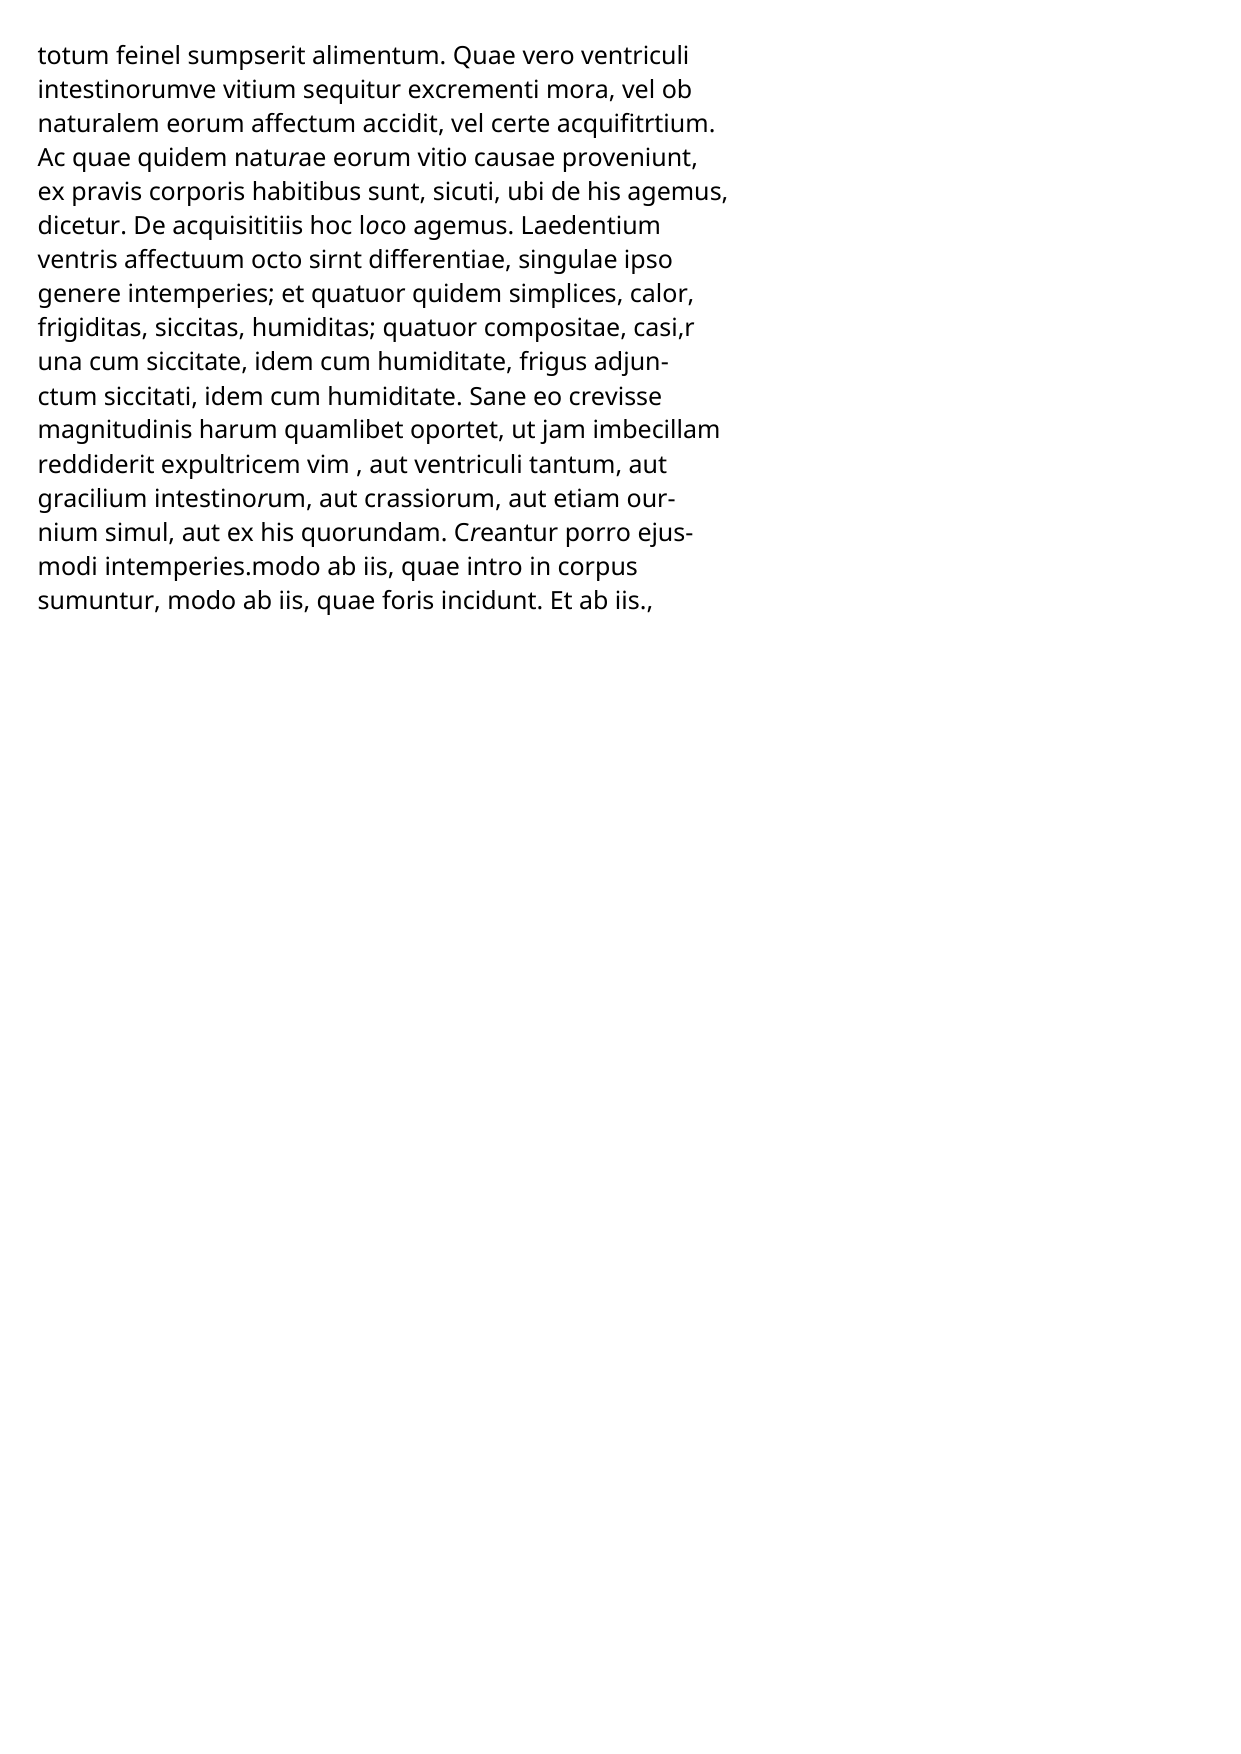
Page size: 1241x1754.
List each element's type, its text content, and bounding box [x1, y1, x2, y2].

text totum feinel sumpserit alimentum. Quae vero ventriculi intestinorumve vitium sequitur excrementi mora, vel ob naturalem eorum affectum accidit, vel certe acquifitrtium. Ac quae quidem naturae eorum vitio causae proveniunt, ex pravis corporis habitibus sunt, sicuti, ubi de his agemus, dicetur. De acquisititiis hoc loco agemus. Laedentium ventris affectuum octo sirnt differentiae, singulae ipso genere intemperies; et quatuor quidem simplices, calor, frigiditas, siccitas, humiditas; quatuor compositae, casi,r una cum siccitate, idem cum humiditate, frigus adjun- ctum siccitati, idem cum humiditate. Sane eo crevisse magnitudinis harum quamlibet oportet, ut jam imbecillam reddiderit expultricem vim , aut ventriculi tantum, aut gracilium intestinorum, aut crassiorum, aut etiam our- nium simul, aut ex his quorundam. Creantur porro ejus- modi intemperies.modo ab iis, quae intro in corpus sumuntur, modo ab iis, quae foris incidunt. Et ab iis., [37, 37, 1203, 617]
